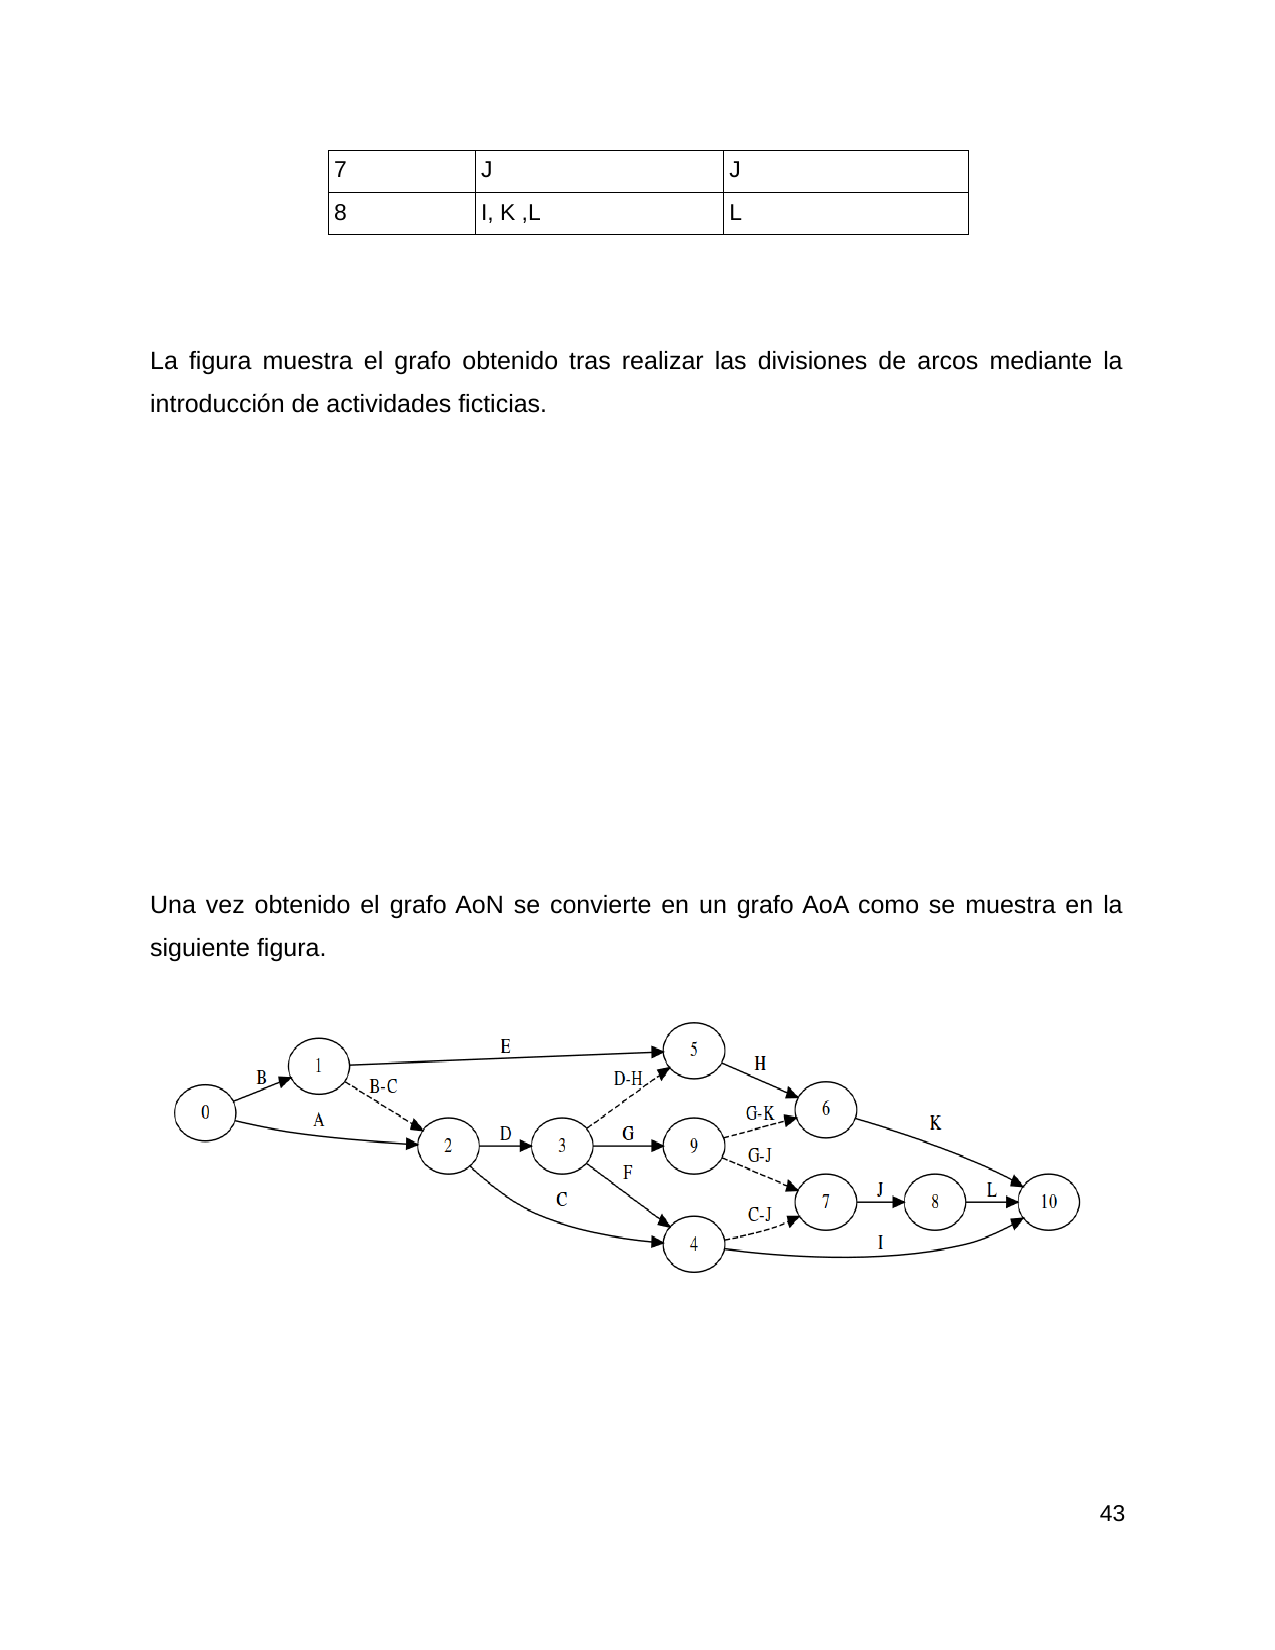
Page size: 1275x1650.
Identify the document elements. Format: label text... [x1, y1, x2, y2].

text La figura muestra el grafo obtenido tras realizar las divisiones de arcos mediante la introducción de actividades ficticias. [150, 346, 1125, 418]
table_cell J [724, 151, 968, 192]
table_cell 7 [329, 151, 475, 192]
table_cell 8 [329, 193, 475, 234]
table_cell J [476, 151, 723, 192]
table_cell I, K ,L [476, 193, 723, 234]
text Una vez obtenido el grafo AoN se convierte en un grafo AoA como se muestra en la siguiente figura. [150, 890, 1125, 962]
table_cell L [724, 193, 968, 234]
